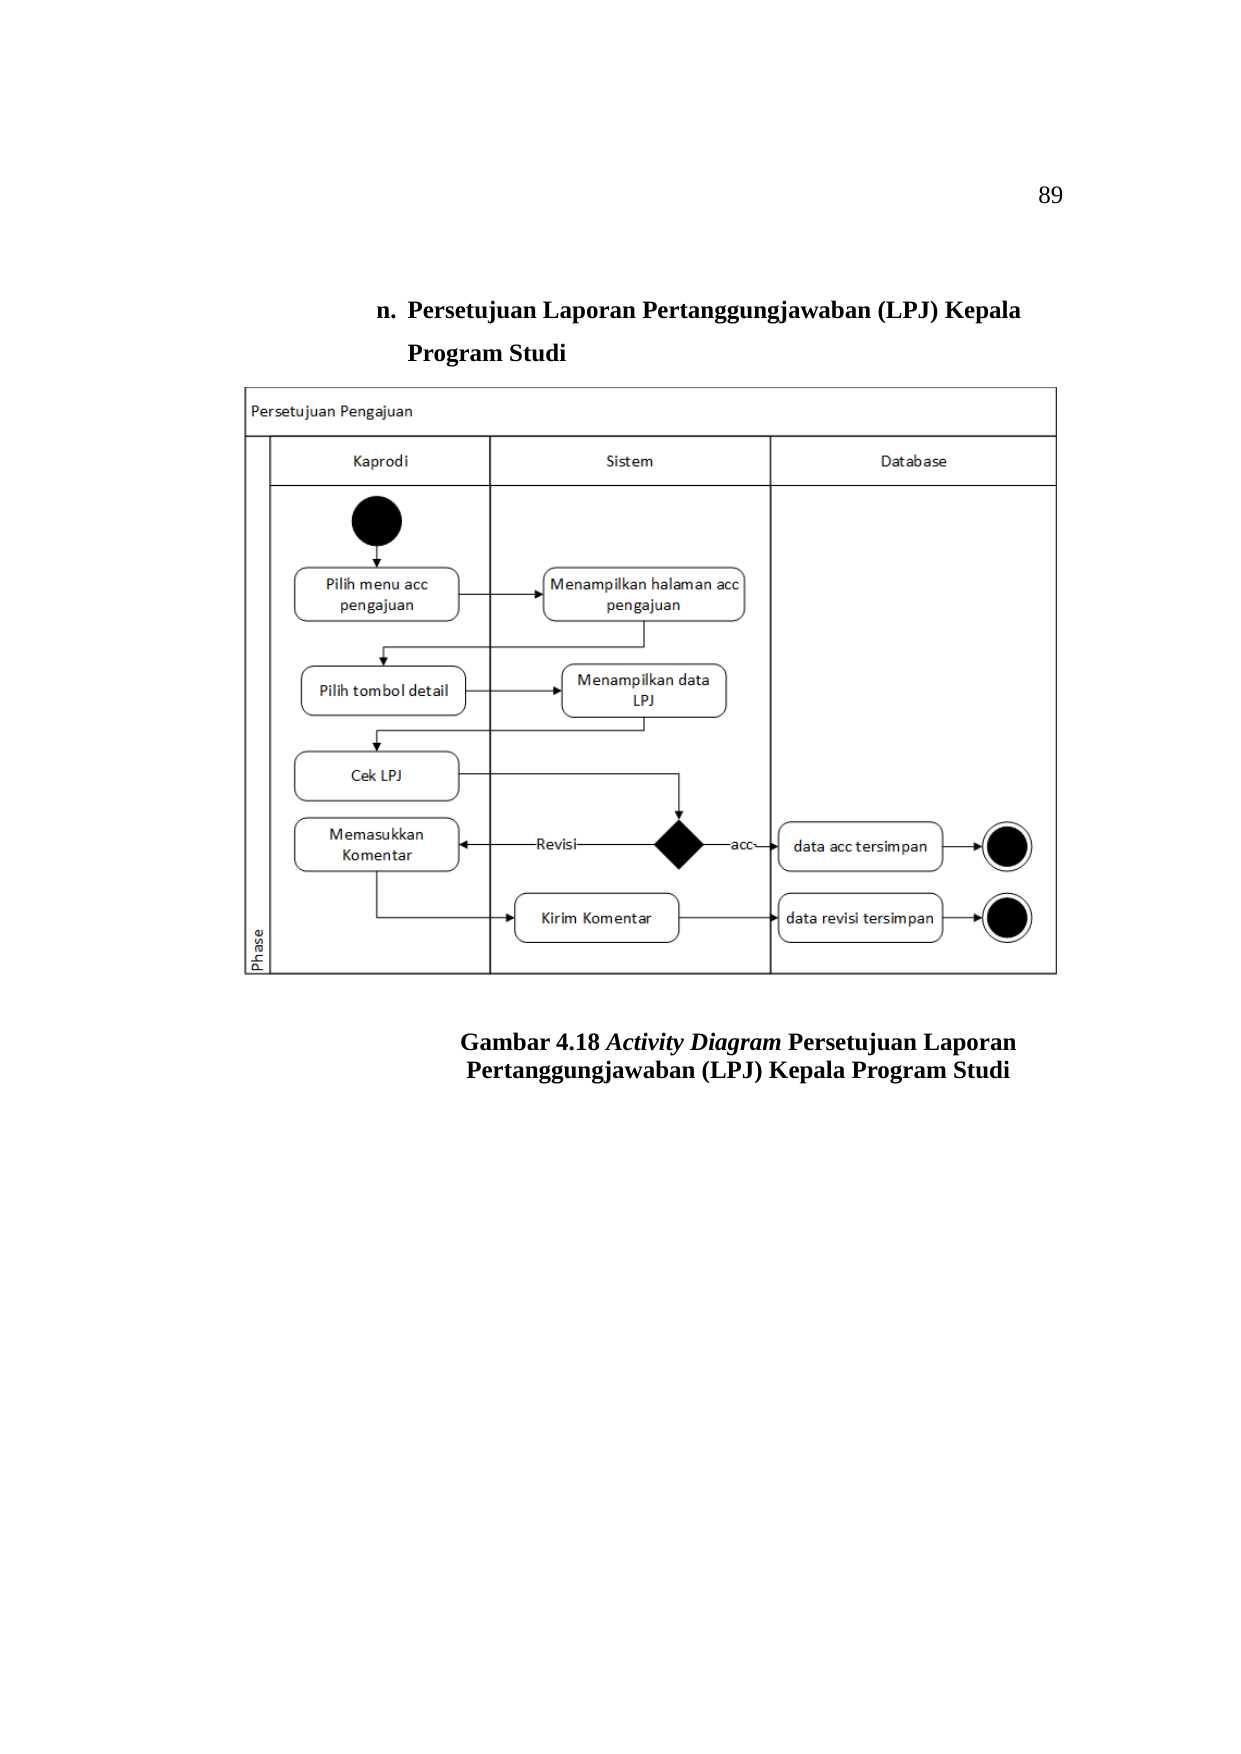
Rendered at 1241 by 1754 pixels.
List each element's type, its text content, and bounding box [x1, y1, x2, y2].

table_header [236, 381, 1063, 1014]
picture [242, 387, 1058, 980]
text Gambar 4.18 Activity Diagram Persetujuan Laporan Pertanggungjawaban (LPJ) Kepala Program Studi [413, 1027, 1063, 1084]
list Persetujuan Laporan Pertanggungjawaban (LPJ) Kepala Program Studi [376, 295, 1063, 367]
